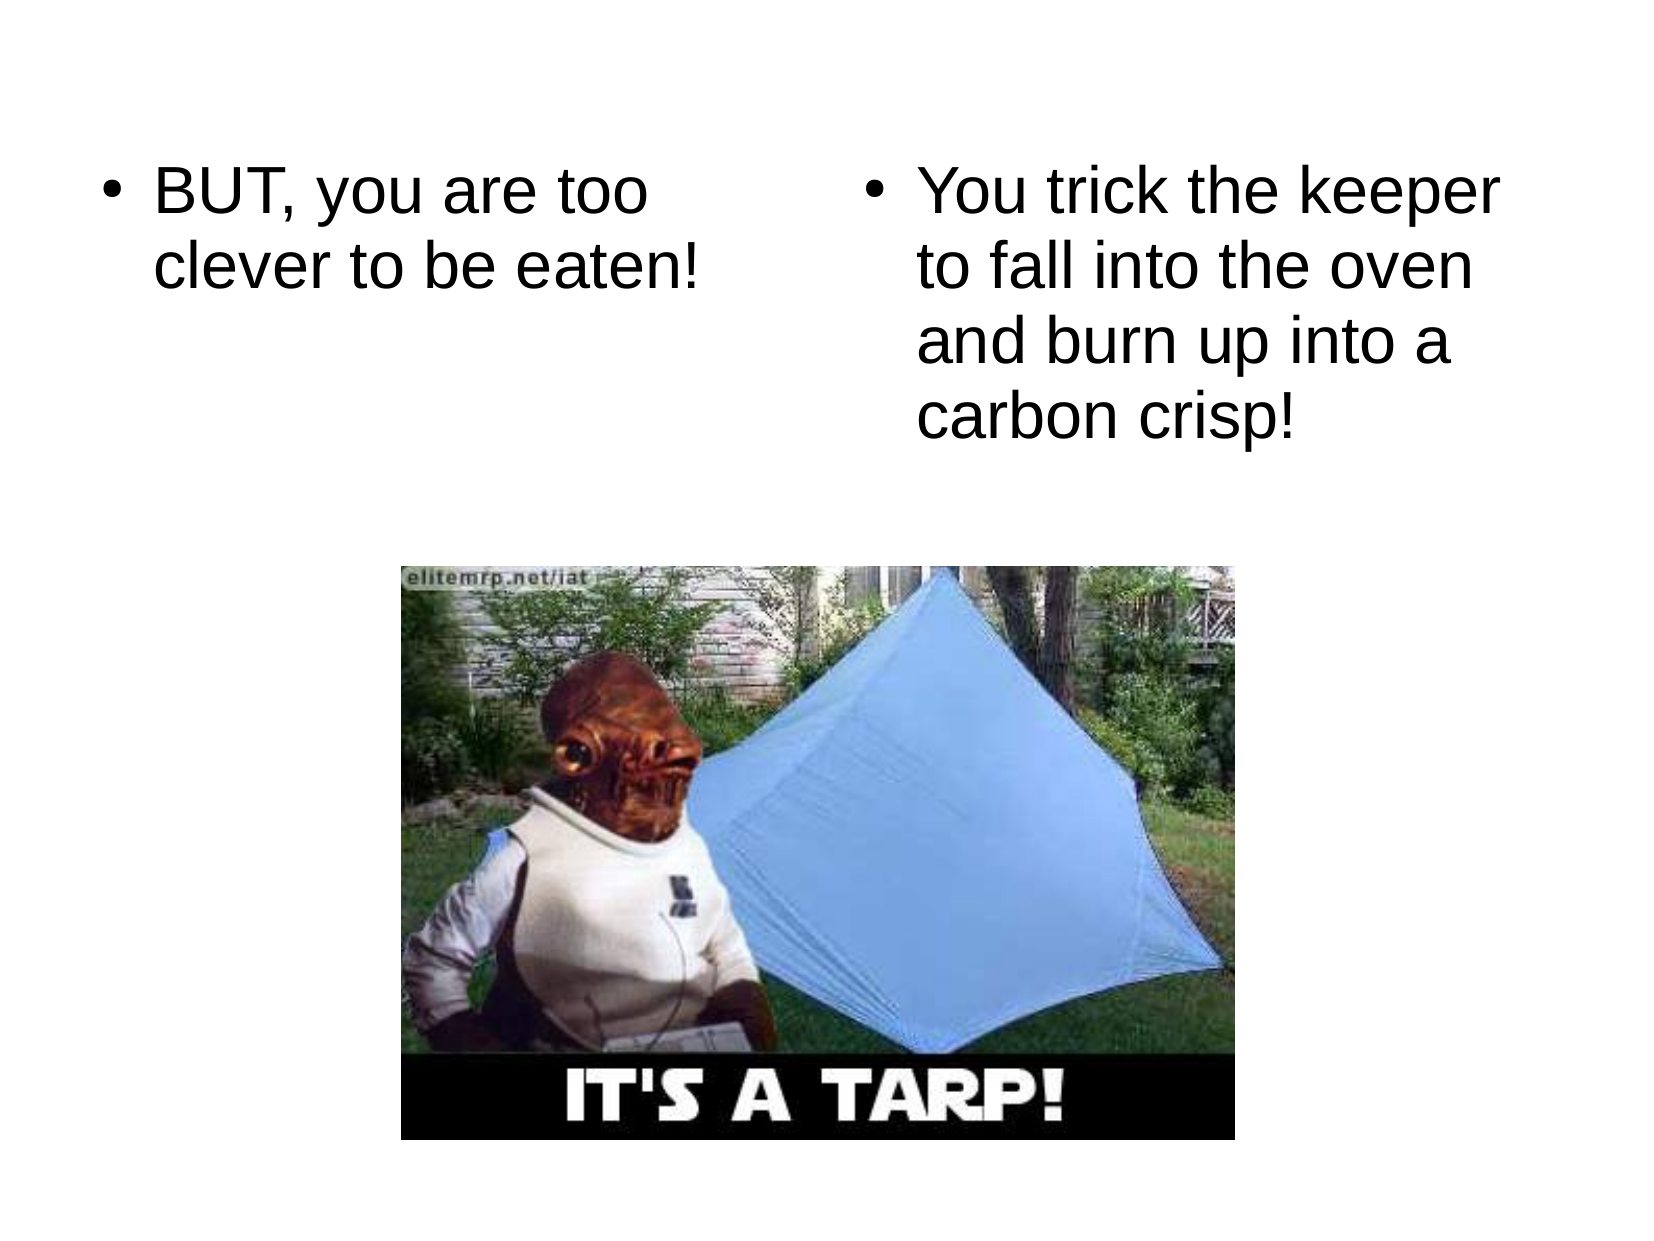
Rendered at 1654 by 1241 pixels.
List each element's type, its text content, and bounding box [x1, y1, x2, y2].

list You trick the keeper to fall into the oven and burn up into a carbon crisp! [845, 153, 1572, 1010]
picture [401, 566, 1235, 1140]
list BUT, you are too clever to be eaten! [82, 153, 809, 1010]
